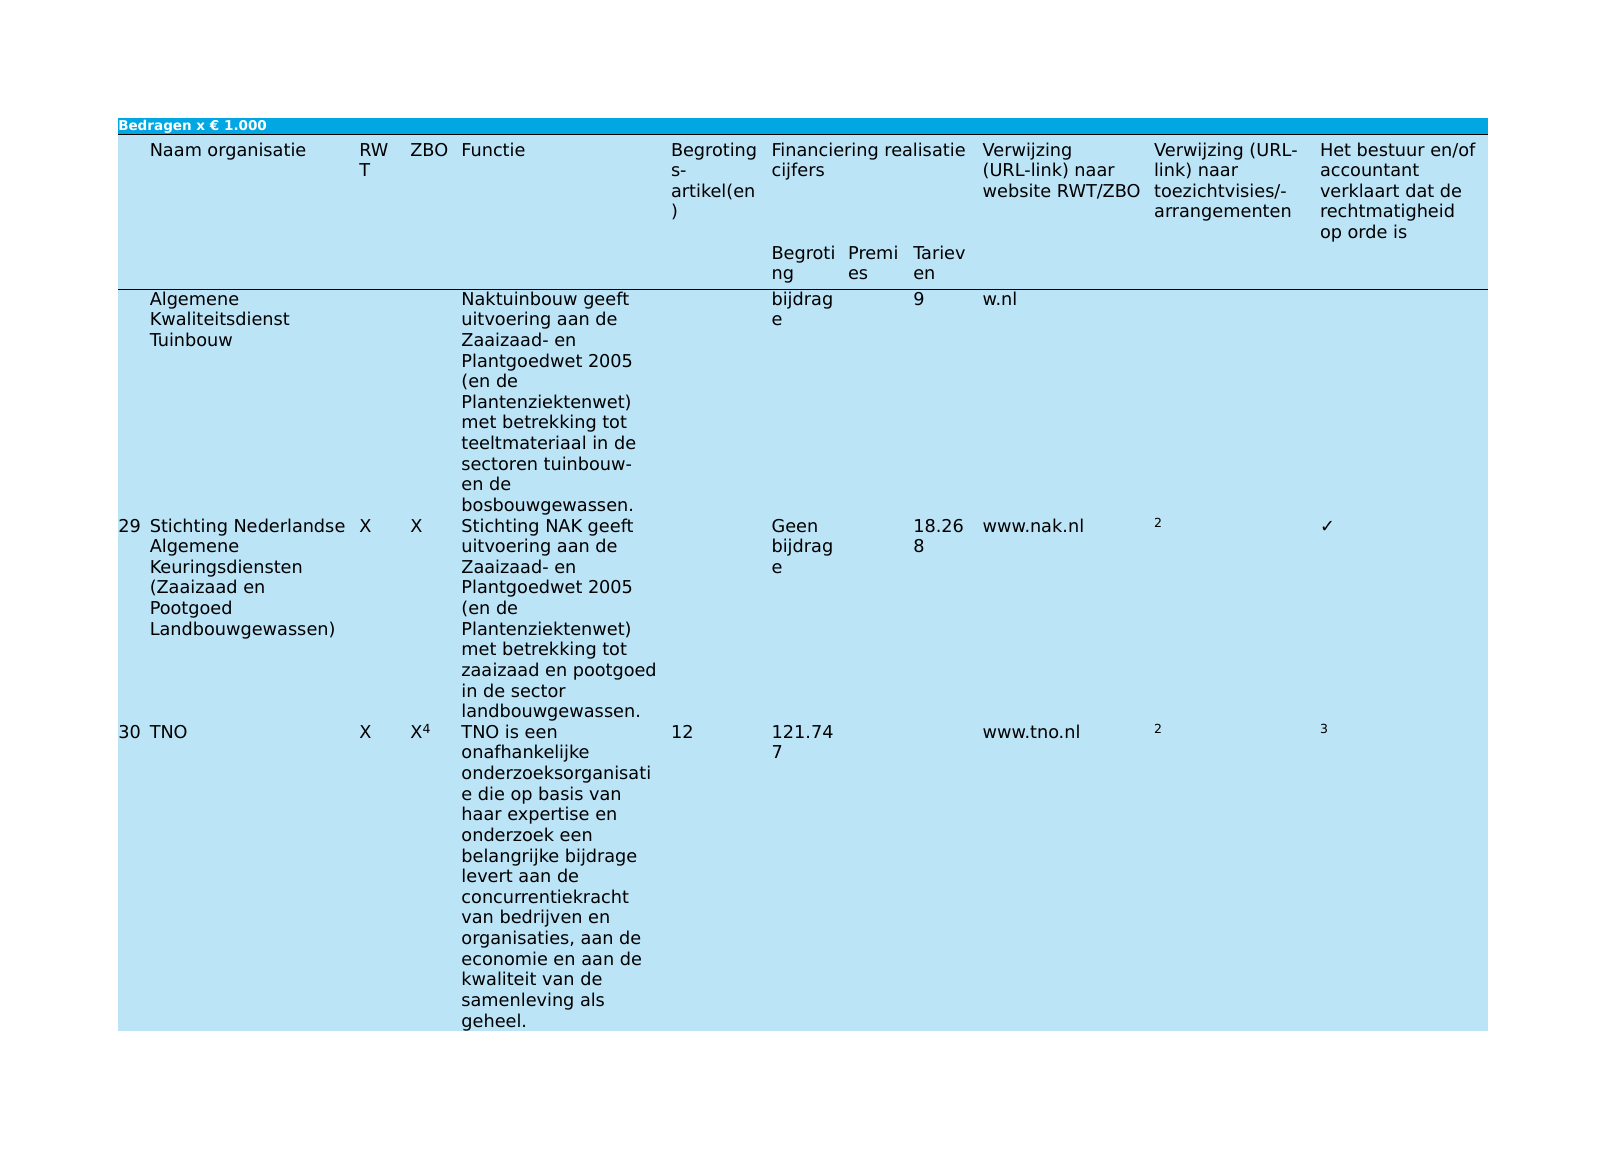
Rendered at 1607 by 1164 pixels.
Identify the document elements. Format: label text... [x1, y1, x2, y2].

table_cell Financiering realisatie cijfers [765, 135, 977, 243]
table_header Bedragen x € 1.000 [118, 118, 1488, 134]
table_cell 18.268 [907, 516, 977, 722]
table_cell w.nl [977, 290, 1148, 516]
table_cell 12 [665, 722, 765, 1031]
table_cell [1314, 290, 1488, 516]
table_cell [144, 243, 353, 289]
table_cell Begrotings- artikel(en) [665, 135, 765, 243]
table_cell X [353, 722, 404, 1031]
table_cell 121.747 [765, 722, 842, 1031]
table_cell [118, 135, 143, 243]
table_cell 30 [118, 722, 143, 1031]
table_cell [977, 243, 1148, 289]
table_cell TNO [144, 722, 353, 1031]
table_cell bijdrage [765, 290, 842, 516]
table_cell [665, 243, 765, 289]
table_cell X [404, 516, 455, 722]
table_cell Premies [842, 243, 907, 289]
table_cell [665, 516, 765, 722]
table_cell ✓ [1314, 516, 1488, 722]
table_cell Naktuinbouw geeft uitvoering aan de Zaaizaad- en Plantgoedwet 2005 (en de Plantenziektenwet) met betrekking tot teeltmateriaal in de sectoren tuinbouw- en de bosbouwgewassen. [455, 290, 665, 516]
table_cell 9 [907, 290, 977, 516]
table_cell X [353, 516, 404, 722]
table_cell Geen bijdrage [765, 516, 842, 722]
table_cell TNO is een onafhankelijke onderzoeksorganisatie die op basis van haar expertise en onderzoek een belangrijke bijdrage levert aan de concurrentiekracht van bedrijven en organisaties, aan de economie en aan de kwaliteit van de samenleving als geheel. [455, 722, 665, 1031]
table_cell 29 [118, 516, 143, 722]
table_cell [842, 516, 907, 722]
table_cell [404, 290, 455, 516]
table_cell RWT [353, 135, 404, 243]
table_cell [1148, 243, 1314, 289]
table_cell [1314, 243, 1488, 289]
table_cell [404, 243, 455, 289]
table_cell Algemene Kwaliteitsdienst Tuinbouw [144, 290, 353, 516]
table_cell Naam organisatie [144, 135, 353, 243]
table_cell Het bestuur en/of accountant verklaart dat de rechtmatigheid op orde is [1314, 135, 1488, 243]
table_cell [842, 722, 907, 1031]
table_cell [118, 243, 143, 289]
table_cell 2 [1148, 722, 1314, 1031]
table_cell Verwijzing (URL-link) naar website RWT/ZBO [977, 135, 1148, 243]
table_cell www.tno.nl [977, 722, 1148, 1031]
table_cell [353, 290, 404, 516]
table_cell ZBO [404, 135, 455, 243]
table_cell Verwijzing (URL-link) naar toezichtvisies/-arrangementen [1148, 135, 1314, 243]
table_cell 2 [1148, 516, 1314, 722]
table_cell Stichting NAK geeft uitvoering aan de Zaaizaad- en Plantgoedwet 2005 (en de Plantenziektenwet) met betrekking tot zaaizaad en pootgoed in de sector landbouwgewassen. [455, 516, 665, 722]
table_cell [842, 290, 907, 516]
table_cell [907, 722, 977, 1031]
table_cell [1148, 290, 1314, 516]
table_cell Begroting [765, 243, 842, 289]
table_cell Stichting Nederlandse Algemene Keuringsdiensten (Zaaizaad en Pootgoed Landbouwgewassen) [144, 516, 353, 722]
table_cell [118, 290, 143, 516]
table_cell [455, 243, 665, 289]
table_cell 3 [1314, 722, 1488, 1031]
table_cell Functie [455, 135, 665, 243]
table_cell [665, 290, 765, 516]
table_cell X4 [404, 722, 455, 1031]
table_cell Tarieven [907, 243, 977, 289]
table_cell www.nak.nl [977, 516, 1148, 722]
table_cell [353, 243, 404, 289]
